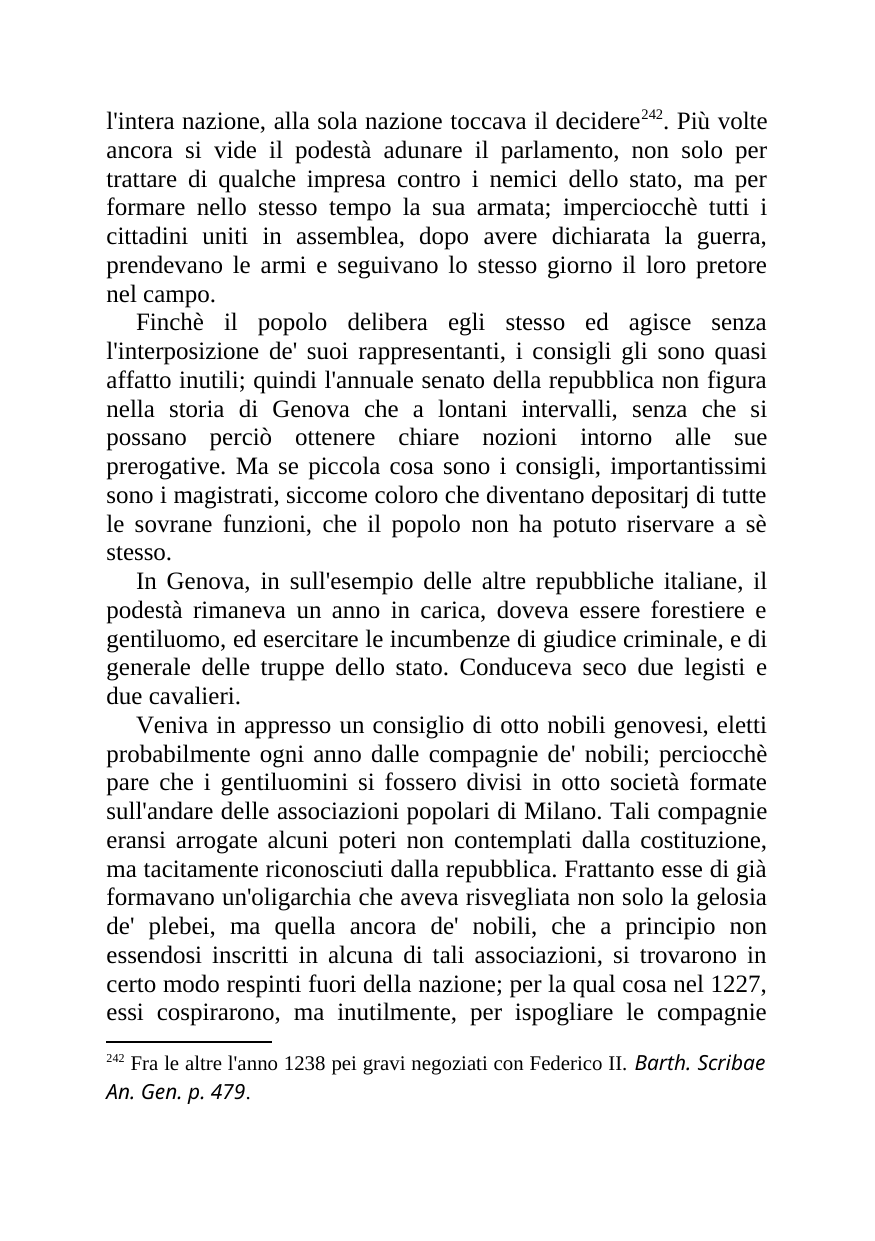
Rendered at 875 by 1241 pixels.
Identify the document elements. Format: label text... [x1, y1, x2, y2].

text Veniva in appresso un consiglio di otto nobili genovesi, eletti probabilmente ogni anno dalle compagnie de' nobili; perciocchè pare che i gentiluomini si fossero divisi in otto società formate sull'andare delle associazioni popolari di Milano. Tali compagnie eransi arrogate alcuni poteri non contemplati dalla costituzione, ma tacitamente riconosciuti dalla repubblica. Frattanto esse di già formavano un'oligarchia che aveva risvegliata non solo la gelosia de' plebei, ma quella ancora de' nobili, che a principio non essendosi inscritti in alcuna di tali associazioni, si trovarono in certo modo respinti fuori della nazione; per la qual cosa nel 1227, essi cospirarono, ma inutilmente, per ispogliare le compagnie [106, 710, 768, 1026]
text l'intera nazione, alla sola nazione toccava il decidere. Più volte ancora si vide il podestà adunare il parlamento, non solo per trattare di qualche impresa contro i nemici dello stato, ma per formare nello stesso tempo la sua armata; imperciocchè tutti i cittadini uniti in assemblea, dopo avere dichiarata la guerra, prendevano le armi e seguivano lo stesso giorno il loro pretore nel campo. [106, 106, 768, 307]
text In Genova, in sull'esempio delle altre repubbliche italiane, il podestà rimaneva un anno in carica, doveva essere forestiere e gentiluomo, ed esercitare le incumbenze di giudice criminale, e di generale delle truppe dello stato. Conduceva seco due legisti e due cavalieri. [106, 566, 768, 710]
text Finchè il popolo delibera egli stesso ed agisce senza l'interposizione de' suoi rappresentanti, i consigli gli sono quasi affatto inutili; quindi l'annuale senato della repubblica non figura nella storia di Genova che a lontani intervalli, senza che si possano perciò ottenere chiare nozioni intorno alle sue prerogative. Ma se piccola cosa sono i consigli, importantissimi sono i magistrati, siccome coloro che diventano depositarj di tutte le sovrane funzioni, che il popolo non ha potuto riservare a sè stesso. [106, 307, 768, 566]
text Fra le altre l'anno 1238 pei gravi negoziati con Federico II. Barth. Scribae An. Gen. p. 479. [106, 1048, 768, 1105]
